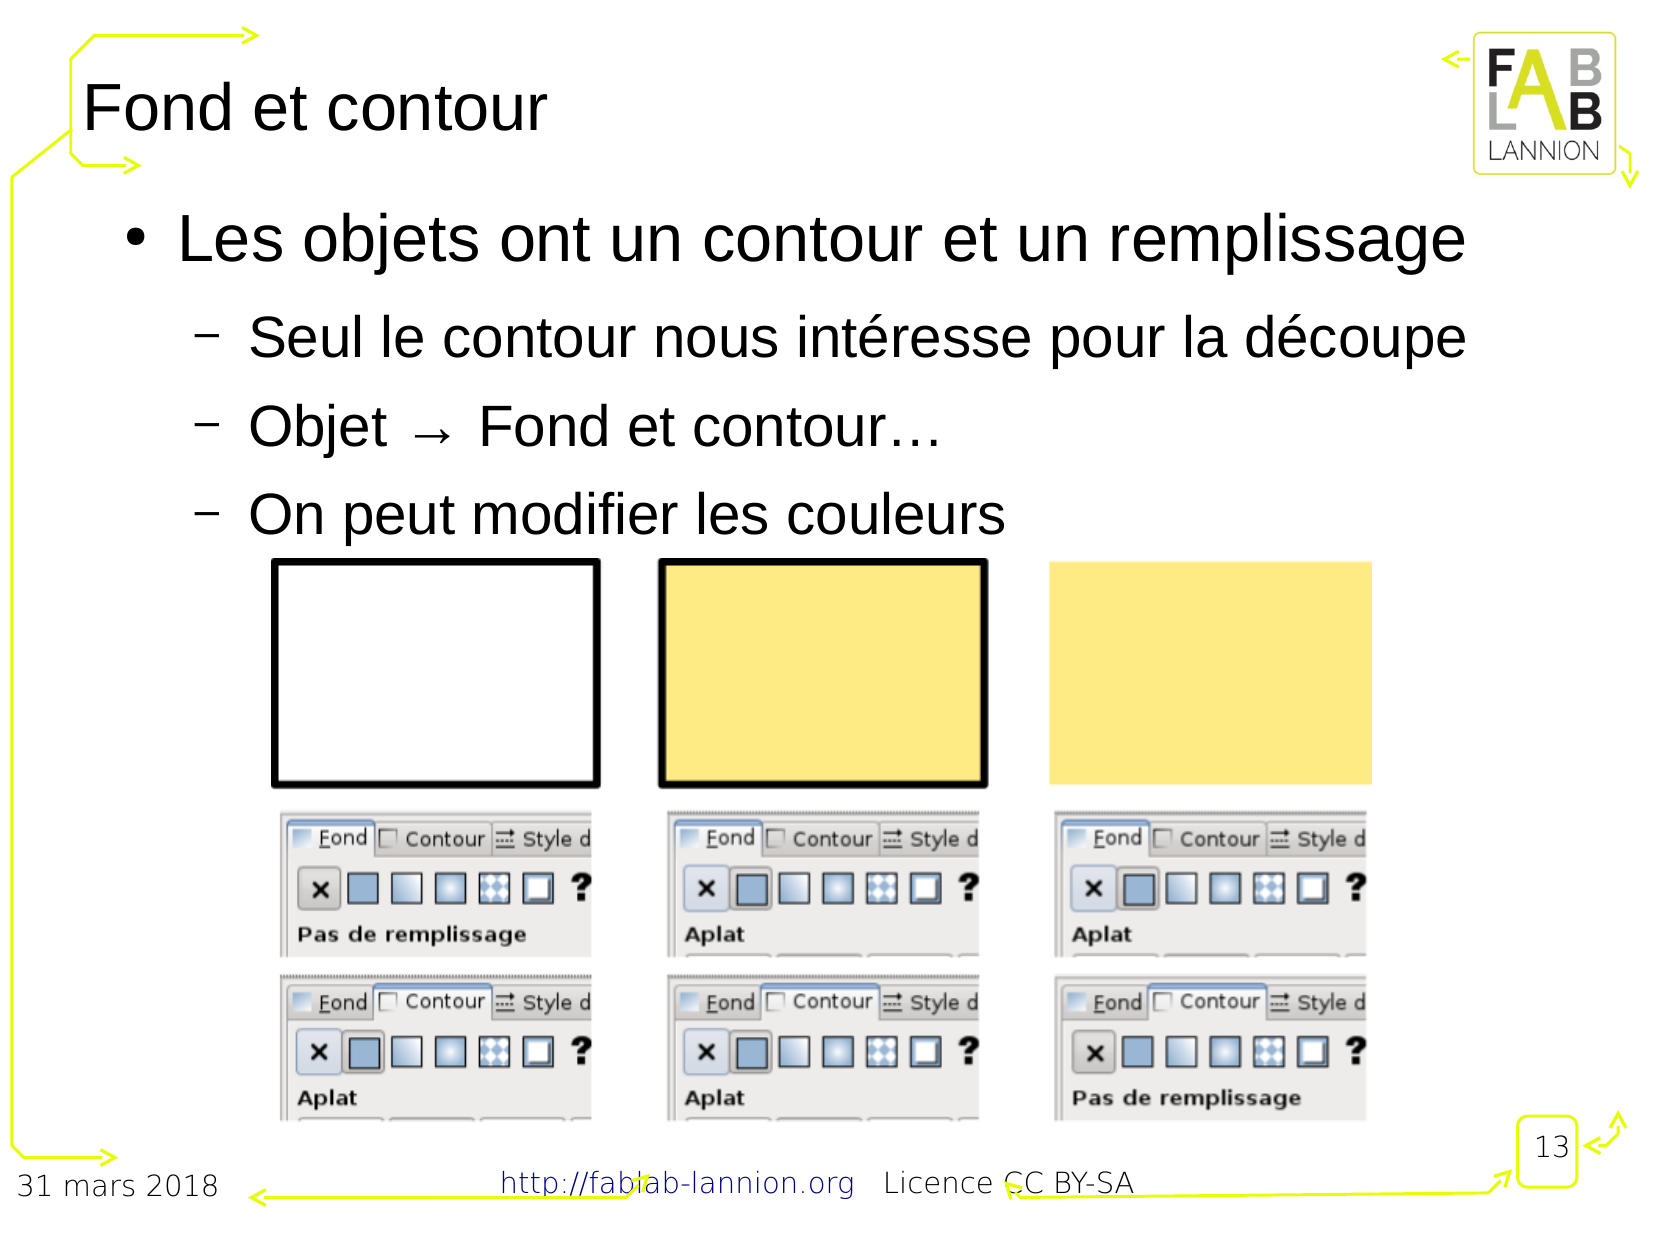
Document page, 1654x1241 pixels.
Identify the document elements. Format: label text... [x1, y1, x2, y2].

picture [1470, 29, 1619, 178]
list Les objets ont un contour et un remplissage Seul le contour nous intéresse pour la découpe Objet → Fond et contour… On peut modifier les couleurs [106, 200, 1595, 1146]
title Fond et contour [82, 49, 1441, 166]
